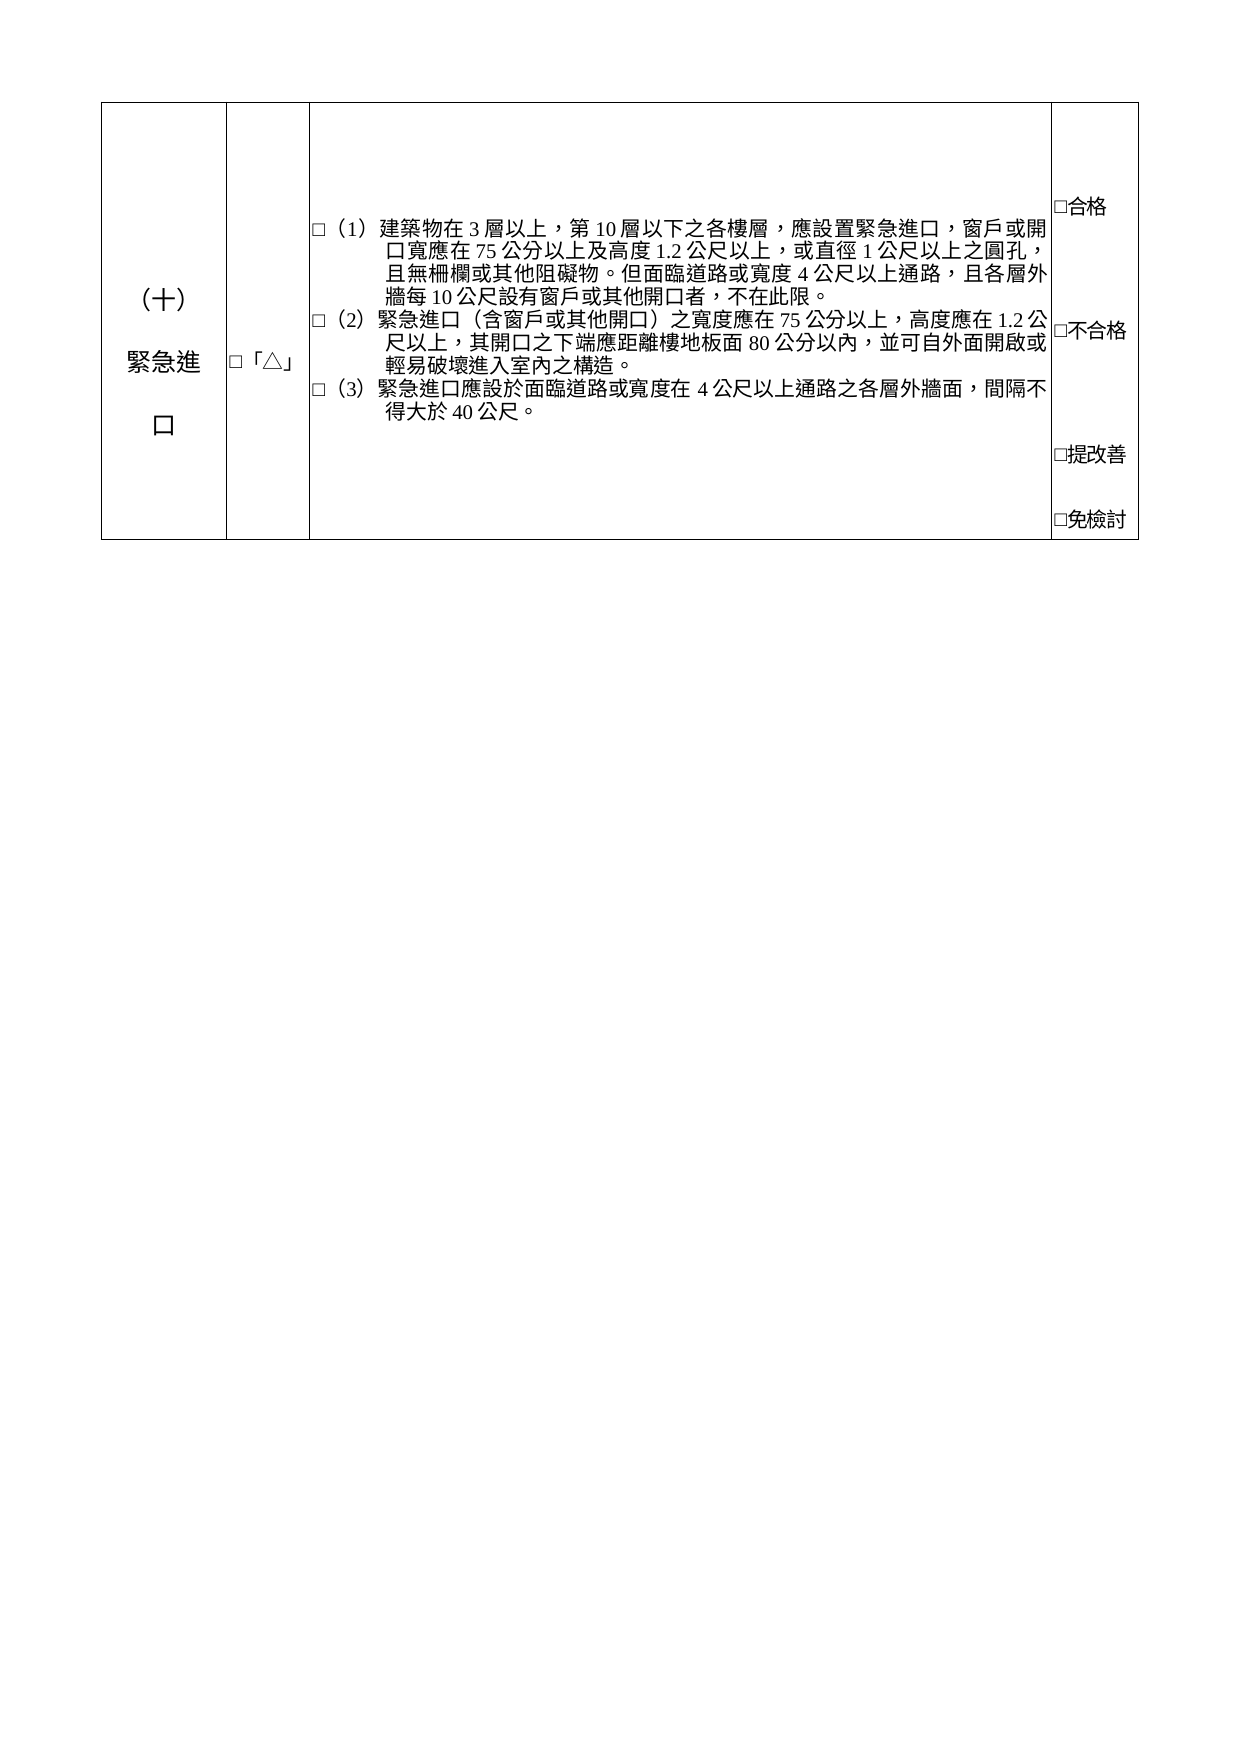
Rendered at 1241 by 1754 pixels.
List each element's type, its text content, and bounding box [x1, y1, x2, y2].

table_cell □「△」 [227, 103, 309, 539]
table_cell （十）緊急進口 [102, 103, 226, 539]
table_cell □合格 □不合格 □提改善 □免檢討 [1052, 103, 1138, 539]
table_cell □（1）建築物在3層以上，第10層以下之各樓層，應設置緊急進口，窗戶或開口寬應在75公分以上及高度1.2公尺以上，或直徑1公尺以上之圓孔，且無柵欄或其他阻礙物。但面臨道路或寬度4公尺以上通路，且各層外牆每10公尺設有窗戶或其他開口者，不在此限。 □（2）緊急進口（含窗戶或其他開口）之寬度應在75公分以上，高度應在1.2公尺以上，其開口之下端應距離樓地板面80公分以內，並可自外面開啟或輕易破壞進入室內之構造。 □（3）緊急進口應設於面臨道路或寬度在4公尺以上通路之各層外牆面，間隔不得大於40公尺。 [310, 103, 1051, 539]
